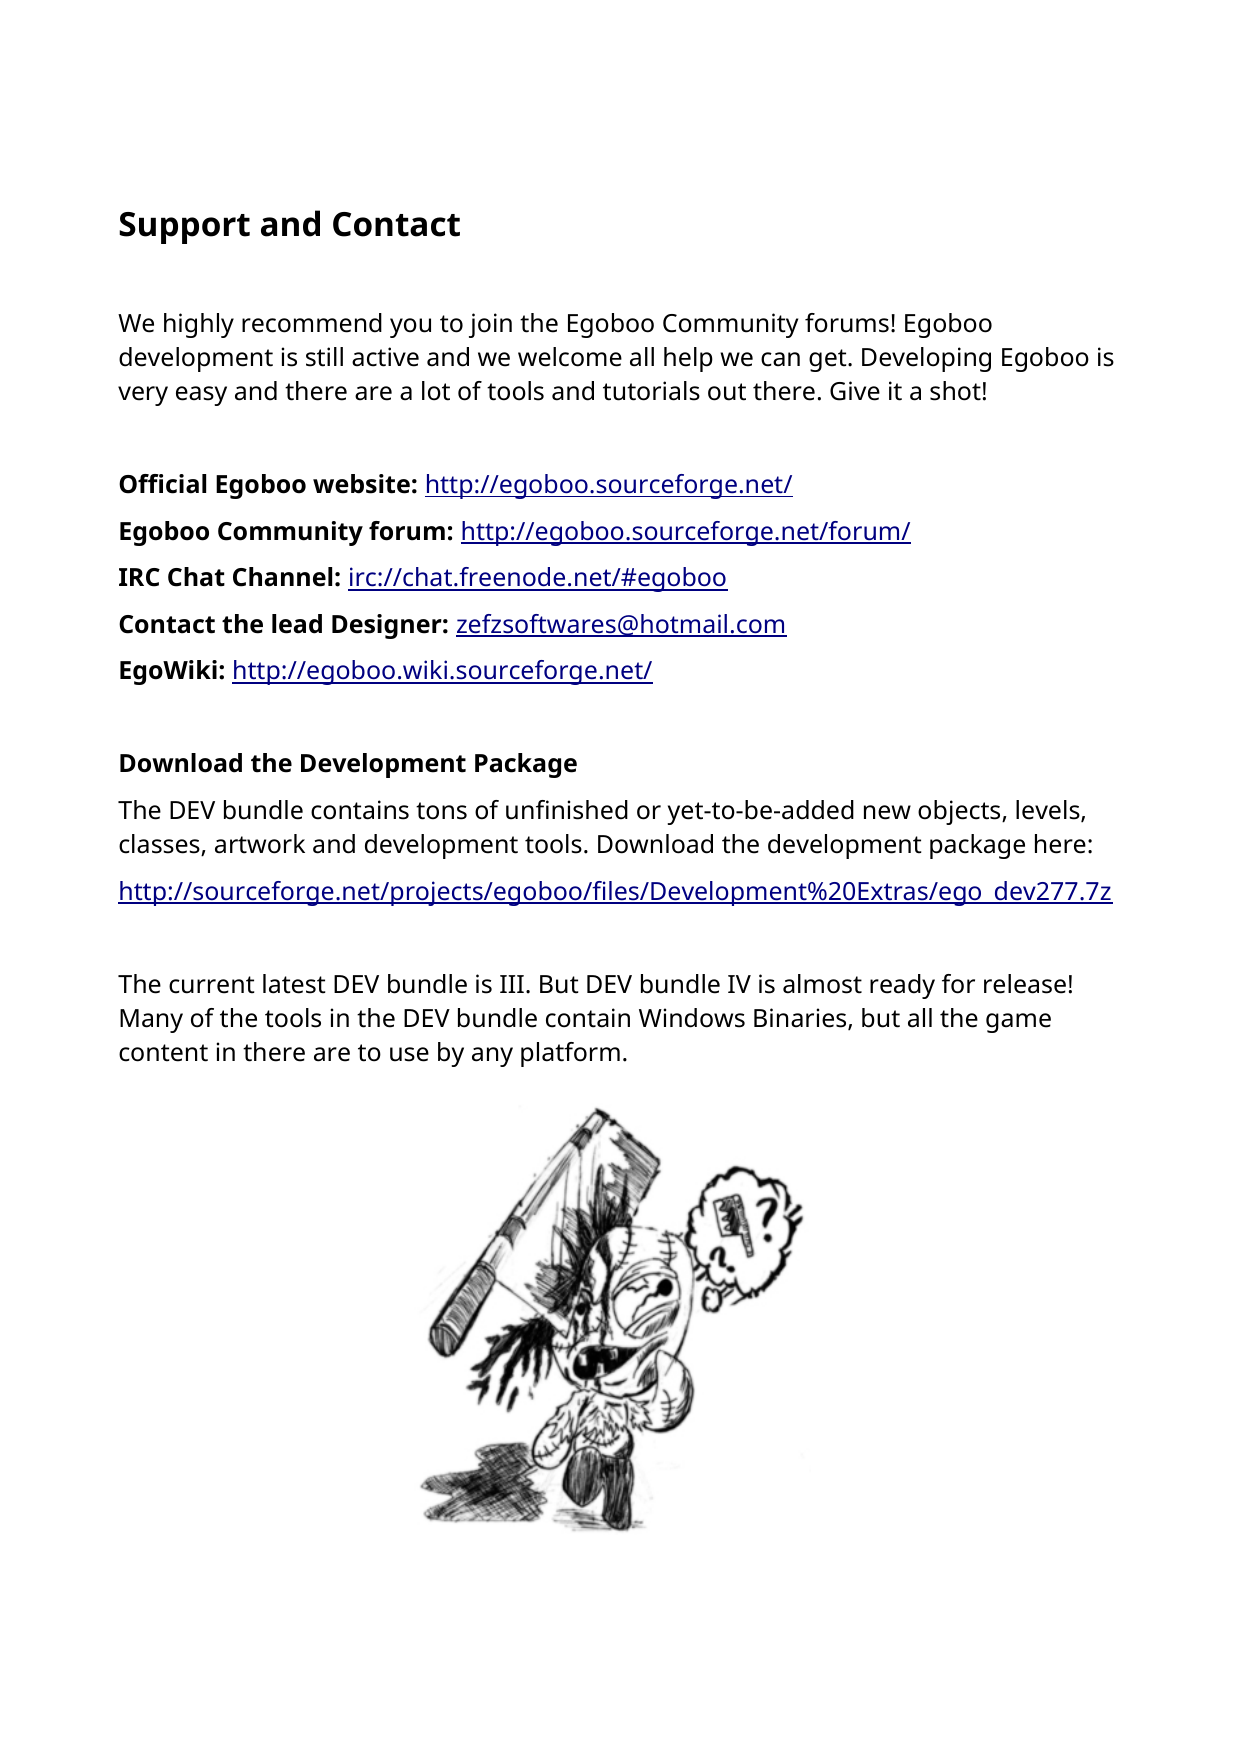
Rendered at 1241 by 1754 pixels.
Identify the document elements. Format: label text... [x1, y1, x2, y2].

text EgoWiki: http://egoboo.wiki.sourceforge.net/ [118, 653, 1122, 687]
text IRC Chat Channel: irc://chat.freenode.net/#egoboo [118, 560, 1122, 594]
picture [413, 1103, 811, 1535]
text http://sourceforge.net/projects/egoboo/files/Development%20Extras/ego_dev277.7z [118, 873, 1122, 907]
text Download the Development Package [118, 746, 1122, 780]
subtitle Support and Contact [118, 201, 1122, 246]
text Official Egoboo website: http://egoboo.sourceforge.net/ [118, 467, 1122, 501]
text We highly recommend you to join the Egoboo Community forums! Egoboo development is still active and we welcome all help we can get. Developing Egoboo is very easy and there are a lot of tools and tutorials out there. Give it a shot! [118, 306, 1122, 408]
text Egoboo Community forum: http://egoboo.sourceforge.net/forum/ [118, 513, 1122, 547]
text The DEV bundle contains tons of unfinished or yet-to-be-added new objects, levels, classes, artwork and development tools. Download the development package here: [118, 793, 1122, 861]
text The current latest DEV bundle is III. But DEV bundle IV is almost ready for release! Many of the tools in the DEV bundle contain Windows Binaries, but all the game content in there are to use by any platform. [118, 966, 1122, 1069]
text Contact the lead Designer: zefzsoftwares@hotmail.com [118, 606, 1122, 641]
